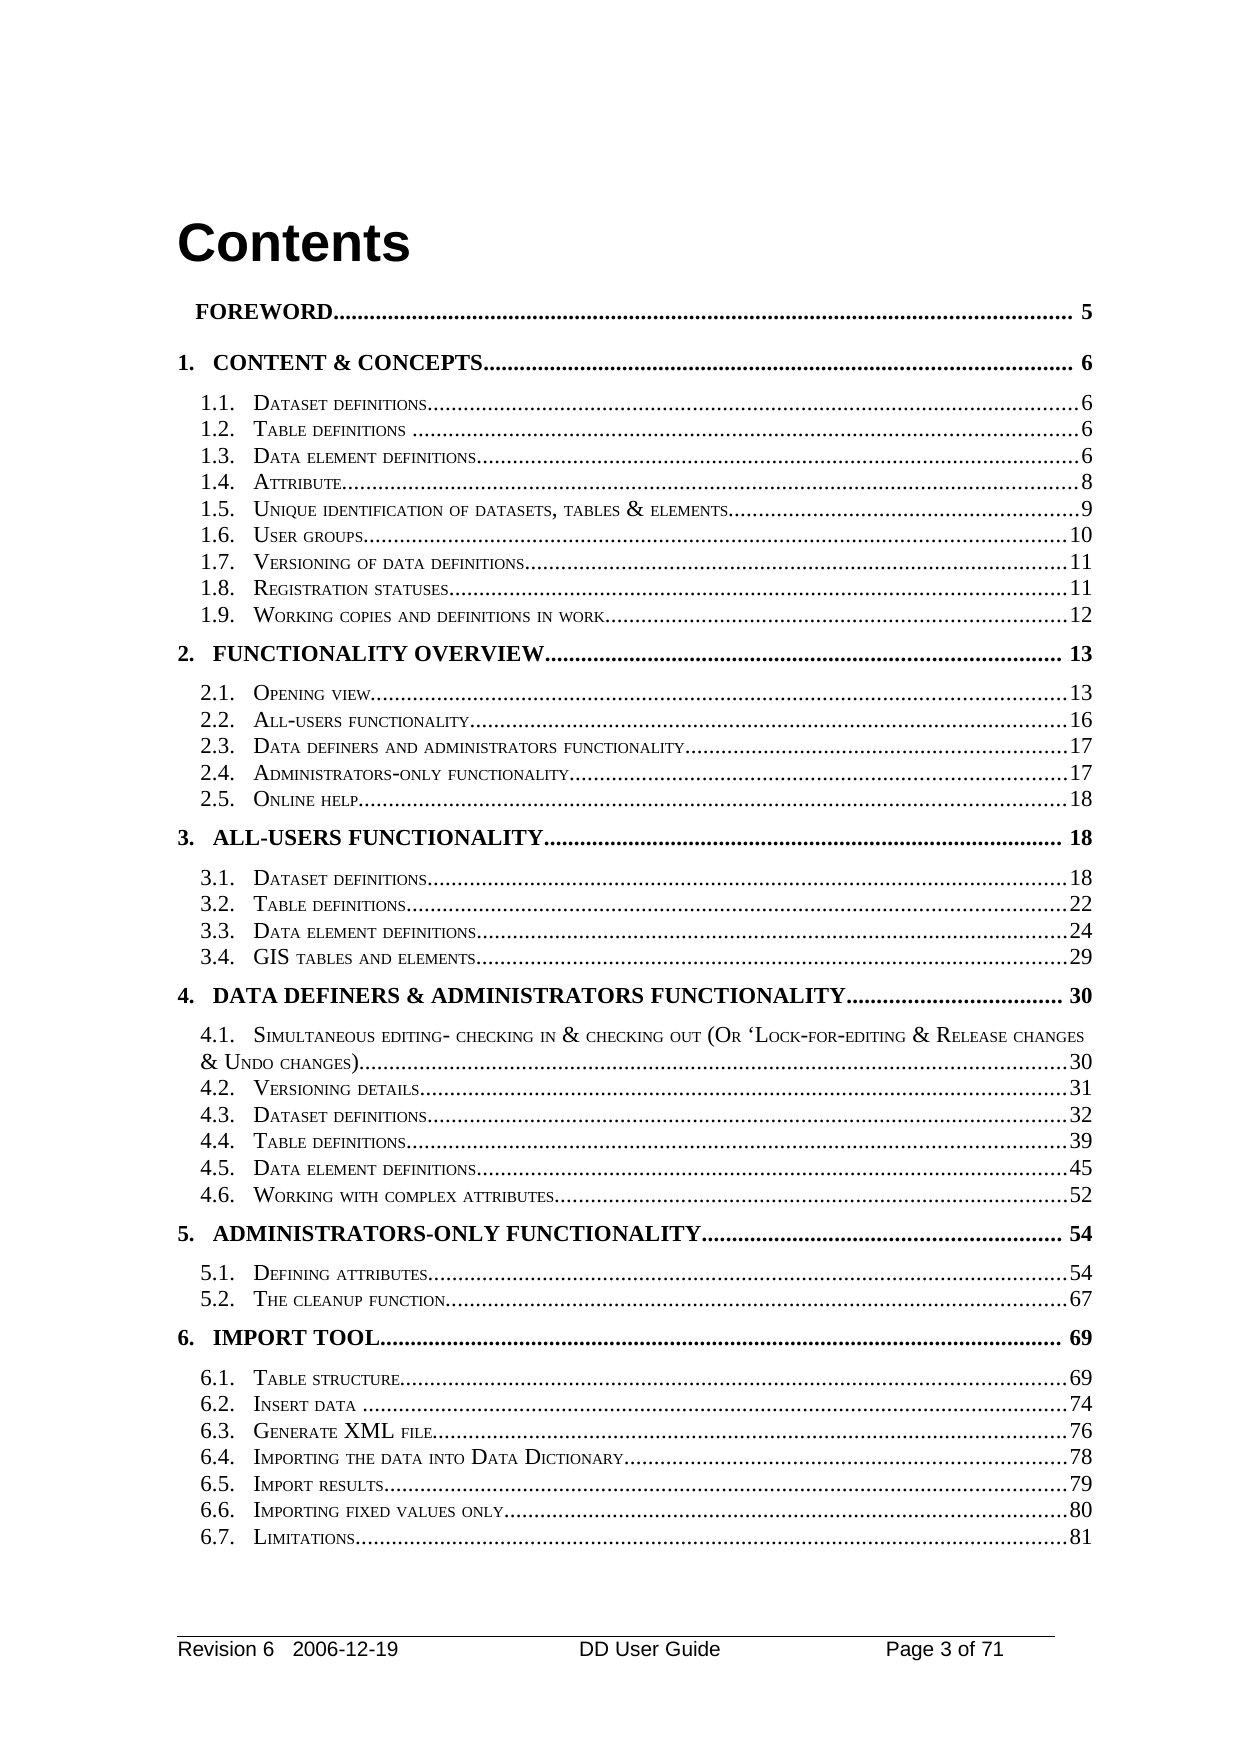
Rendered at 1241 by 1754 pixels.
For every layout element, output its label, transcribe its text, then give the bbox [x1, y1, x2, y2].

text 6.5. Import results 79 [200, 1469, 1092, 1496]
text 1.1. Dataset definitions 6 [200, 388, 1092, 415]
text 6. Import tool 69 [177, 1324, 1092, 1351]
text 5. Administrators-only functionality 54 [177, 1219, 1092, 1246]
text 4.1. Simultaneous editing- checking in & checking out (Or ‘Lock-for-editing & Release changes & Undo changes) 30 [200, 1021, 1092, 1074]
text 3.2. Table definitions 22 [200, 890, 1092, 916]
text 5.1. Defining attributes 54 [200, 1259, 1092, 1285]
text 6.6. Importing fixed values only 80 [200, 1496, 1092, 1523]
text 6.4. Importing the data into Data Dictionary 78 [200, 1443, 1092, 1469]
text 4.4. Table definitions 39 [200, 1127, 1092, 1154]
text 4.2. Versioning details 31 [200, 1074, 1092, 1101]
text 3.3. Data element definitions 24 [200, 916, 1092, 943]
text 2.4. Administrators-only functionality 17 [200, 759, 1092, 785]
text 6.2. Insert data 74 [200, 1390, 1092, 1416]
text 2.3. Data definers and administrators functionality 17 [200, 732, 1092, 759]
text 1.6. User groups 10 [200, 521, 1092, 548]
text 2.2. All-users functionality 16 [200, 706, 1092, 732]
text 4.6. Working with complex attributes 52 [200, 1181, 1092, 1207]
text 6.7. Limitations 81 [200, 1523, 1092, 1549]
text Foreword 5 [177, 298, 1092, 324]
text 2.5. Online help 18 [200, 785, 1092, 812]
text 1.2. Table definitions 6 [200, 415, 1092, 441]
text 3. All-users functionality 18 [177, 824, 1092, 851]
text 3.1. Dataset definitions 18 [200, 863, 1092, 890]
text 1.5. Unique identification of datasets, tables & elements 9 [200, 494, 1092, 521]
subtitle Contents [177, 210, 1092, 273]
text 2.1. Opening view 13 [200, 679, 1092, 706]
text 2. Functionality overview 13 [177, 640, 1092, 666]
text 1.3. Data element definitions 6 [200, 441, 1092, 468]
text 1.8. Registration statuses 11 [200, 574, 1092, 601]
text 1.4. Attribute 8 [200, 468, 1092, 494]
text 6.3. Generate XML file 76 [200, 1416, 1092, 1443]
text 4.3. Dataset definitions 32 [200, 1101, 1092, 1127]
text 4. Data definers & administrators functionality 30 [177, 982, 1092, 1009]
text 5.2. The cleanup function 67 [200, 1285, 1092, 1312]
text 6.1. Table structure 69 [200, 1363, 1092, 1390]
text 3.4. GIS tables and elements 29 [200, 943, 1092, 969]
text 1.7. Versioning of data definitions 11 [200, 548, 1092, 574]
text 1. Content & Concepts 6 [177, 349, 1092, 376]
text 1.9. Working copies and definitions in work 12 [200, 601, 1092, 627]
text 4.5. Data element definitions 45 [200, 1154, 1092, 1181]
